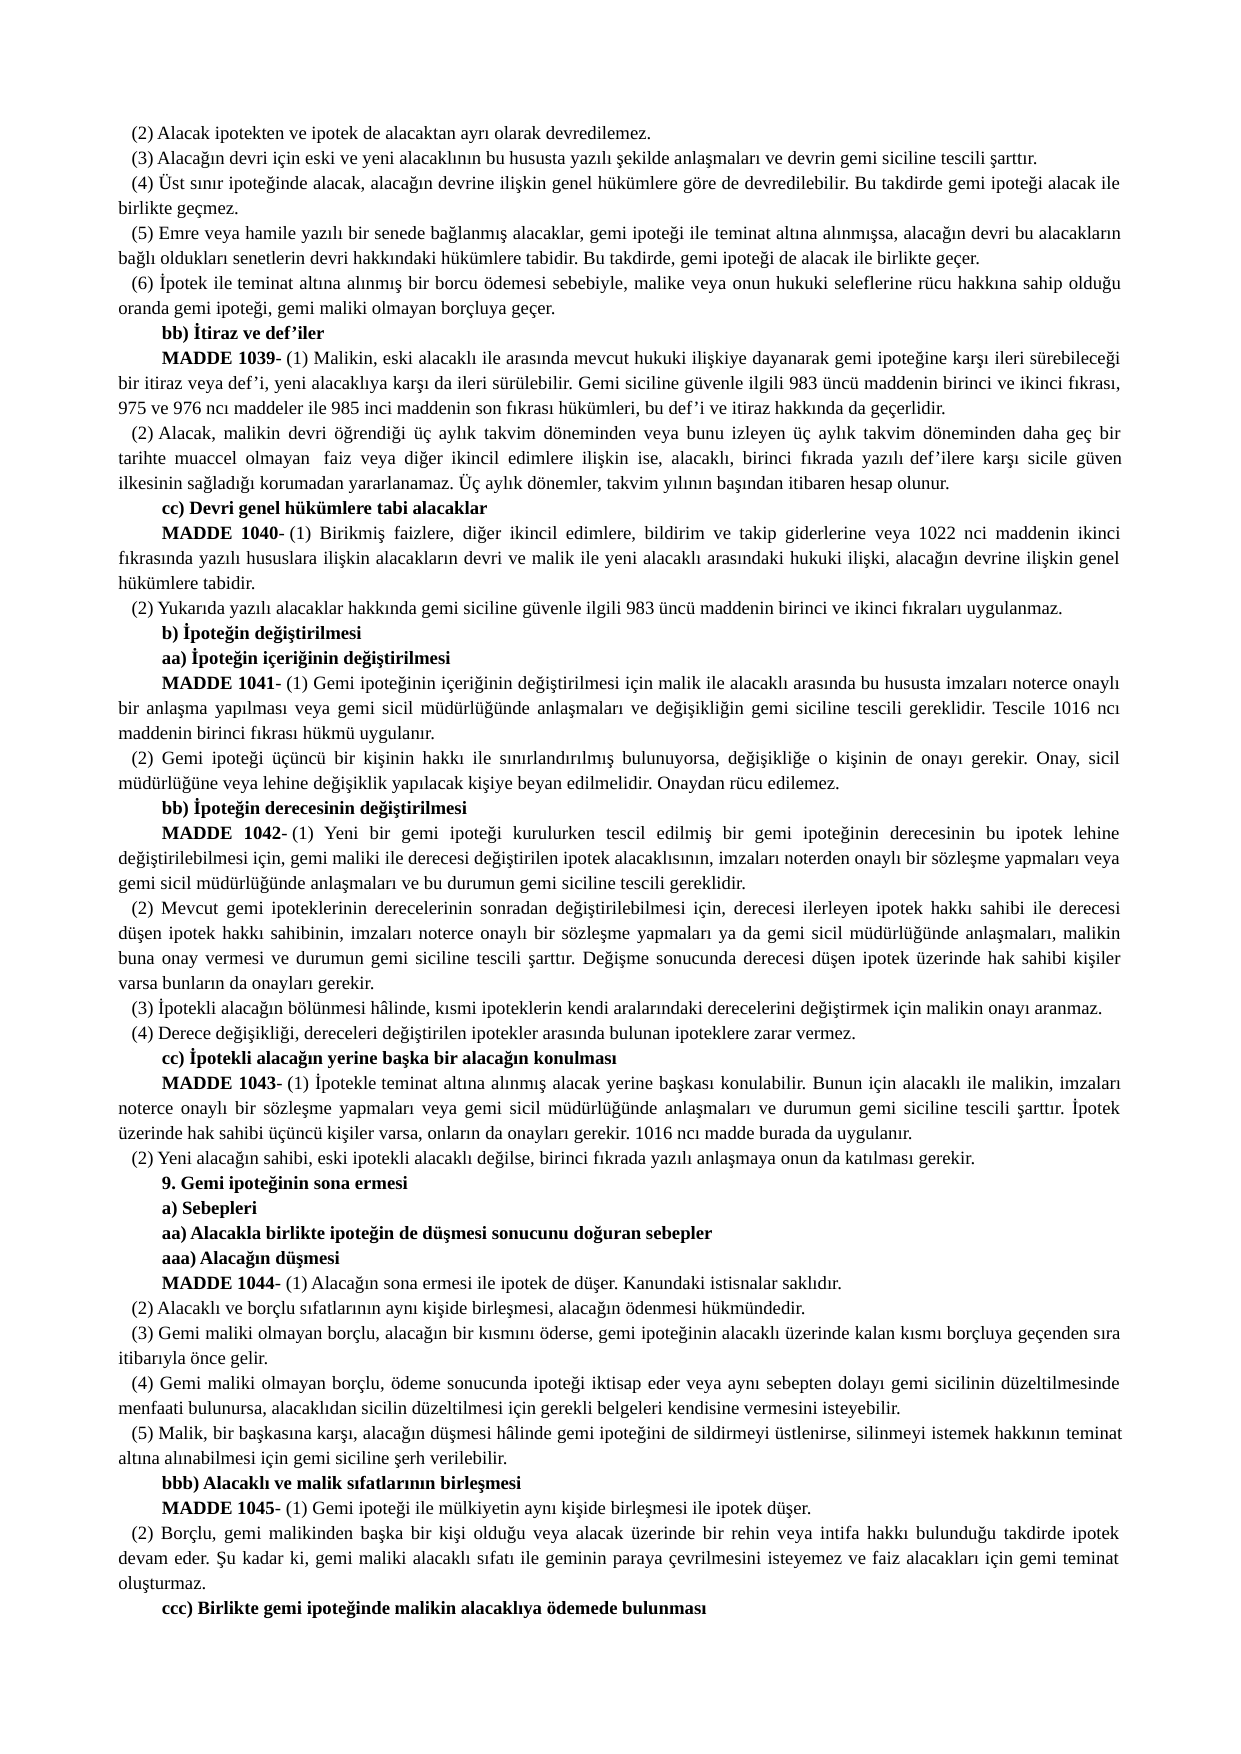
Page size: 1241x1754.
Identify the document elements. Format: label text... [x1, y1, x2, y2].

text MADDE 1043- (1) İpotekle teminat altına alınmış alacak yerine başkası konulabilir. Bunun için alacaklı ile malikin, imzaları noterce onaylı bir sözleşme yapmaları veya gemi sicil müdürlüğünde anlaşmaları ve durumun gemi siciline tescili şarttır. İpotek üzerinde hak sahibi üçüncü kişiler varsa, onların da onayları gerekir. 1016 ncı madde burada da uygulanır. [118, 1068, 1122, 1143]
text bbb) Alacaklı ve malik sıfatlarının birleşmesi [118, 1468, 1122, 1493]
text (2) Yukarıda yazılı alacaklar hakkında gemi siciline güvenle ilgili 983 üncü maddenin birinci ve ikinci fıkraları uygulanmaz. [118, 593, 1122, 618]
text (2) Gemi ipoteği üçüncü bir kişinin hakkı ile sınırlandırılmış bulunuyorsa, değişikliğe o kişinin de onayı gerekir. Onay, sicil müdürlüğüne veya lehine değişiklik yapılacak kişiye beyan edilmelidir. Onaydan rücu edilemez. [118, 743, 1122, 793]
text (3) Alacağın devri için eski ve yeni alacaklının bu hususta yazılı şekilde anlaşmaları ve devrin gemi siciline tescili şarttır. [118, 143, 1122, 168]
text (2) Alacaklı ve borçlu sıfatlarının aynı kişide birleşmesi, alacağın ödenmesi hükmündedir. [118, 1293, 1122, 1318]
text bb) İtiraz ve def’iler [118, 318, 1122, 343]
text aa) İpoteğin içeriğinin değiştirilmesi [118, 643, 1122, 668]
text bb) İpoteğin derecesinin değiştirilmesi [118, 793, 1122, 818]
text (2) Alacak ipotekten ve ipotek de alacaktan ayrı olarak devredilemez. [118, 118, 1122, 143]
text a) Sebepleri [118, 1193, 1122, 1218]
text ccc) Birlikte gemi ipoteğinde malikin alacaklıya ödemede bulunması [118, 1593, 1122, 1618]
text (2) Mevcut gemi ipoteklerinin derecelerinin sonradan değiştirilebilmesi için, derecesi ilerleyen ipotek hakkı sahibi ile derecesi düşen ipotek hakkı sahibinin, imzaları noterce onaylı bir sözleşme yapmaları ya da gemi sicil müdürlüğünde anlaşmaları, malikin buna onay vermesi ve durumun gemi siciline tescili şarttır. Değişme sonucunda derecesi düşen ipotek üzerinde hak sahibi kişiler varsa bunların da onayları gerekir. [118, 893, 1122, 993]
text (2) Alacak, malikin devri öğrendiği üç aylık takvim döneminden veya bunu izleyen üç aylık takvim döneminden daha geç bir tarihte muaccel olmayan faiz veya diğer ikincil edimlere ilişkin ise, alacaklı, birinci fıkrada yazılı def’ilere karşı sicile güven ilkesinin sağladığı korumadan yararlanamaz. Üç aylık dönemler, takvim yılının başından itibaren hesap olunur. [118, 418, 1122, 493]
text (3) Gemi maliki olmayan borçlu, alacağın bir kısmını öderse, gemi ipoteğinin alacaklı üzerinde kalan kısmı borçluya geçenden sıra itibarıyla önce gelir. [118, 1318, 1122, 1368]
text MADDE 1040- (1) Birikmiş faizlere, diğer ikincil edimlere, bildirim ve takip giderlerine veya 1022 nci maddenin ikinci fıkrasında yazılı hususlara ilişkin alacakların devri ve malik ile yeni alacaklı arasındaki hukuki ilişki, alacağın devrine ilişkin genel hükümlere tabidir. [118, 518, 1122, 593]
text (3) İpotekli alacağın bölünmesi hâlinde, kısmi ipoteklerin kendi aralarındaki derecelerini değiştirmek için malikin onayı aranmaz. [118, 993, 1122, 1018]
text (5) Emre veya hamile yazılı bir senede bağlanmış alacaklar, gemi ipoteği ile teminat altına alınmışsa, alacağın devri bu alacakların bağlı oldukları senetlerin devri hakkındaki hükümlere tabidir. Bu takdirde, gemi ipoteği de alacak ile birlikte geçer. [118, 218, 1122, 268]
text MADDE 1045- (1) Gemi ipoteği ile mülkiyetin aynı kişide birleşmesi ile ipotek düşer. [118, 1493, 1122, 1518]
text aa) Alacakla birlikte ipoteğin de düşmesi sonucunu doğuran sebepler [118, 1218, 1122, 1243]
text b) İpoteğin değiştirilmesi [118, 618, 1122, 643]
text aaa) Alacağın düşmesi [118, 1243, 1122, 1268]
text (4) Derece değişikliği, dereceleri değiştirilen ipotekler arasında bulunan ipoteklere zarar vermez. [118, 1018, 1122, 1043]
text (6) İpotek ile teminat altına alınmış bir borcu ödemesi sebebiyle, malike veya onun hukuki seleflerine rücu hakkına sahip olduğu oranda gemi ipoteği, gemi maliki olmayan borçluya geçer. [118, 268, 1122, 318]
text (2) Yeni alacağın sahibi, eski ipotekli alacaklı değilse, birinci fıkrada yazılı anlaşmaya onun da katılması gerekir. [118, 1143, 1122, 1168]
text MADDE 1044- (1) Alacağın sona ermesi ile ipotek de düşer. Kanundaki istisnalar saklıdır. [118, 1268, 1122, 1293]
text 9. Gemi ipoteğinin sona ermesi [118, 1168, 1122, 1193]
text (5) Malik, bir başkasına karşı, alacağın düşmesi hâlinde gemi ipoteğini de sildirmeyi üstlenirse, silinmeyi istemek hakkının teminat altına alınabilmesi için gemi siciline şerh verilebilir. [118, 1418, 1122, 1468]
text (4) Üst sınır ipoteğinde alacak, alacağın devrine ilişkin genel hükümlere göre de devredilebilir. Bu takdirde gemi ipoteği alacak ile birlikte geçmez. [118, 168, 1122, 218]
text (2) Borçlu, gemi malikinden başka bir kişi olduğu veya alacak üzerinde bir rehin veya intifa hakkı bulunduğu takdirde ipotek devam eder. Şu kadar ki, gemi maliki alacaklı sıfatı ile geminin paraya çevrilmesini isteyemez ve faiz alacakları için gemi teminat oluşturmaz. [118, 1518, 1122, 1593]
text cc) İpotekli alacağın yerine başka bir alacağın konulması [118, 1043, 1122, 1068]
text cc) Devri genel hükümlere tabi alacaklar [118, 493, 1122, 518]
text MADDE 1039- (1) Malikin, eski alacaklı ile arasında mevcut hukuki ilişkiye dayanarak gemi ipoteğine karşı ileri sürebileceği bir itiraz veya def’i, yeni alacaklıya karşı da ileri sürülebilir. Gemi siciline güvenle ilgili 983 üncü maddenin birinci ve ikinci fıkrası, 975 ve 976 ncı maddeler ile 985 inci maddenin son fıkrası hükümleri, bu def’i ve itiraz hakkında da geçerlidir. [118, 343, 1122, 418]
text (4) Gemi maliki olmayan borçlu, ödeme sonucunda ipoteği iktisap eder veya aynı sebepten dolayı gemi sicilinin düzeltilmesinde menfaati bulunursa, alacaklıdan sicilin düzeltilmesi için gerekli belgeleri kendisine vermesini isteyebilir. [118, 1368, 1122, 1418]
text MADDE 1041- (1) Gemi ipoteğinin içeriğinin değiştirilmesi için malik ile alacaklı arasında bu hususta imzaları noterce onaylı bir anlaşma yapılması veya gemi sicil müdürlüğünde anlaşmaları ve değişikliğin gemi siciline tescili gereklidir. Tescile 1016 ncı maddenin birinci fıkrası hükmü uygulanır. [118, 668, 1122, 743]
text MADDE 1042- (1) Yeni bir gemi ipoteği kurulurken tescil edilmiş bir gemi ipoteğinin derecesinin bu ipotek lehine değiştirilebilmesi için, gemi maliki ile derecesi değiştirilen ipotek alacaklısının, imzaları noterden onaylı bir sözleşme yapmaları veya gemi sicil müdürlüğünde anlaşmaları ve bu durumun gemi siciline tescili gereklidir. [118, 818, 1122, 893]
